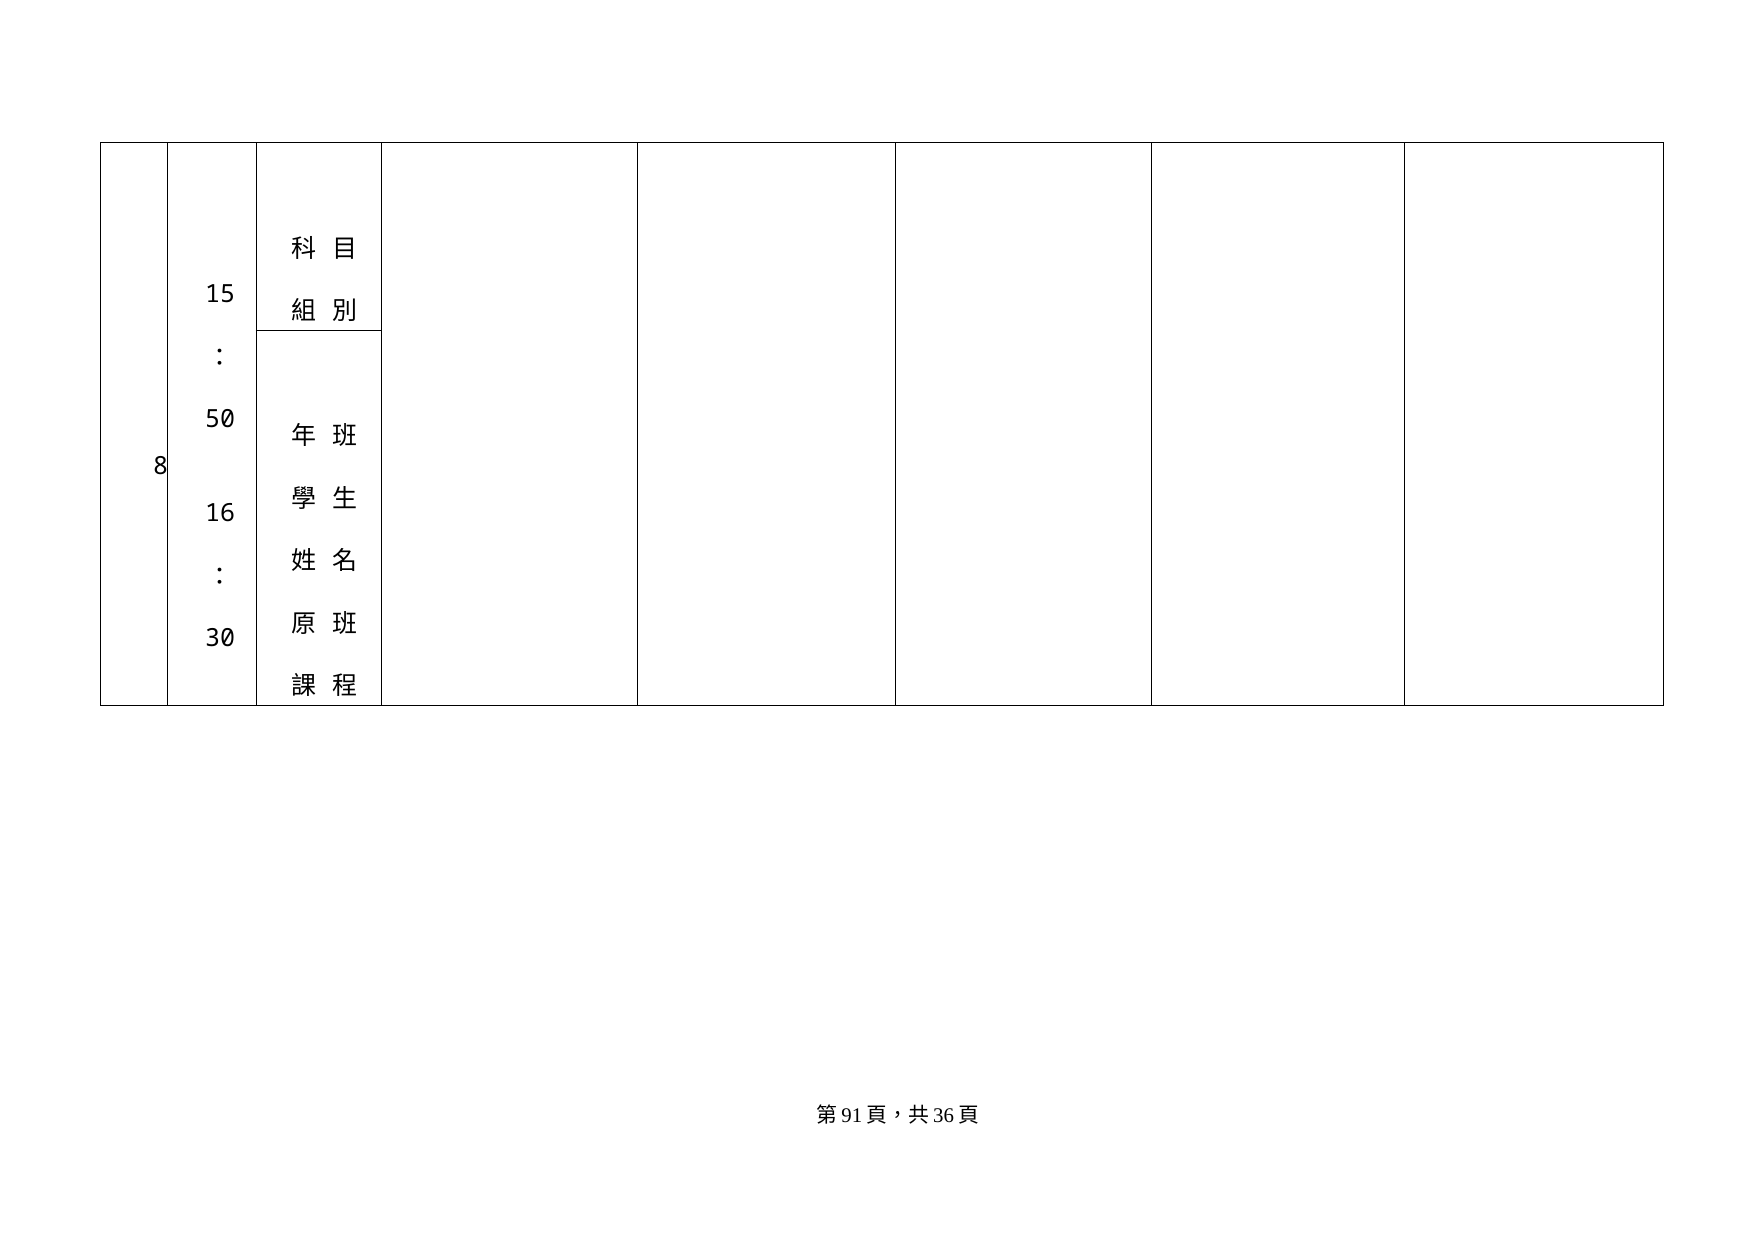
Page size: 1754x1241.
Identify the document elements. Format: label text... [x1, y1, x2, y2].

table_cell 15：50 16：30 [168, 143, 256, 705]
table_cell [638, 143, 895, 705]
table_cell 科目組別 [257, 143, 381, 330]
table_cell [1405, 143, 1663, 705]
table_cell 年班 學生姓名 原班課程 [257, 331, 381, 705]
table_cell [896, 143, 1151, 705]
table_cell [1152, 143, 1404, 705]
table_cell [382, 143, 637, 705]
table_cell 8 [101, 143, 167, 705]
